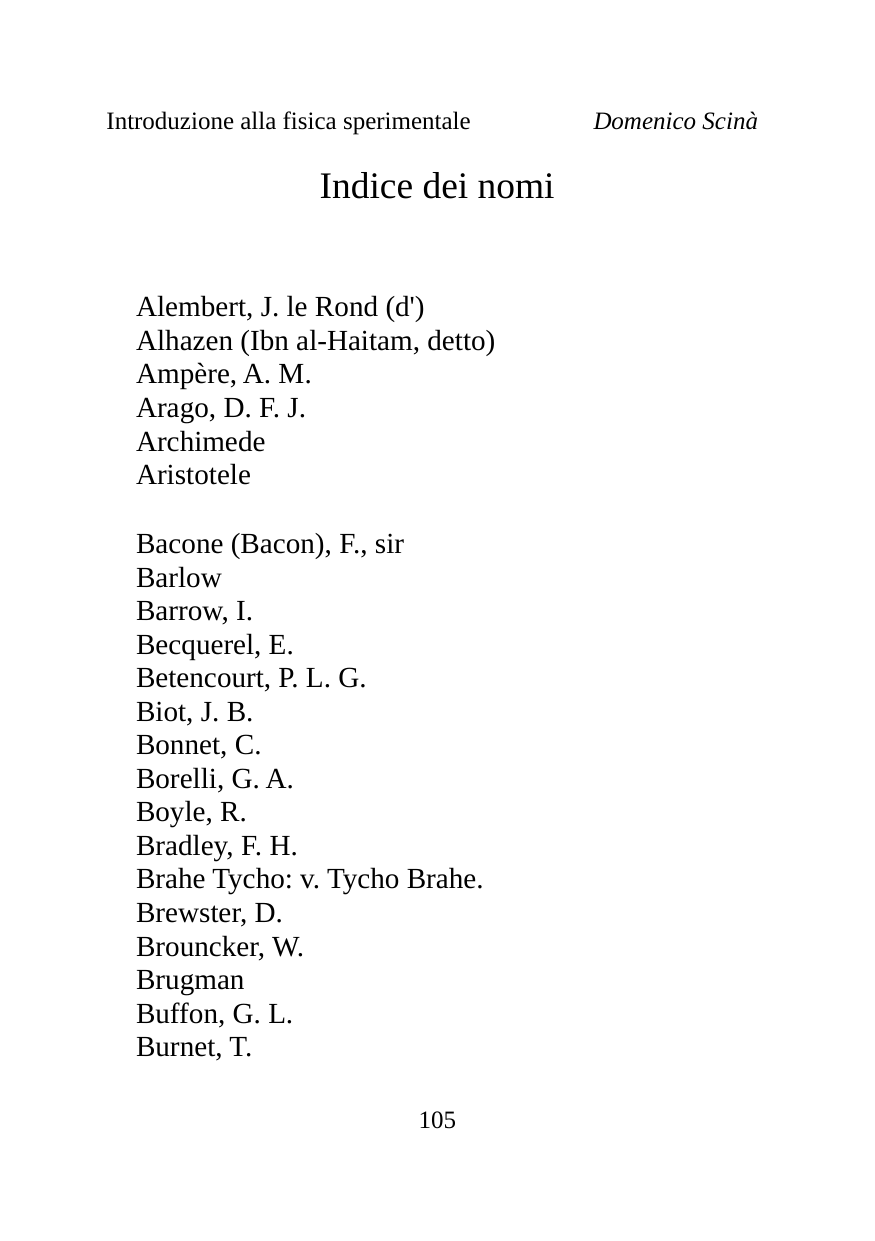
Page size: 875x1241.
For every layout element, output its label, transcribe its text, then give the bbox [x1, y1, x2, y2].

text Bonnet, C. [106, 727, 768, 761]
text Biot, J. B. [106, 694, 768, 727]
text Bacone (Bacon), F., sir [106, 526, 768, 560]
text Barrow, I. [106, 593, 768, 627]
subtitle Indice dei nomi [106, 164, 768, 207]
text Brugman [106, 962, 768, 996]
text Archimede [106, 424, 768, 457]
text Betencourt, P. L. G. [106, 660, 768, 694]
text Brewster, D. [106, 895, 768, 929]
text Ampère, A. M. [106, 357, 768, 390]
text Buffon, G. L. [106, 996, 768, 1029]
text Alembert, J. le Rond (d') [106, 289, 768, 323]
text Brouncker, W. [106, 929, 768, 962]
text Aristotele [106, 457, 768, 491]
text Alhazen (Ibn al-Haitam, detto) [106, 323, 768, 357]
text Boyle, R. [106, 794, 768, 828]
text Borelli, G. A. [106, 761, 768, 794]
text Arago, D. F. J. [106, 390, 768, 424]
text Brahe Tycho: v. Tycho Brahe. [106, 862, 768, 895]
text Burnet, T. [106, 1029, 768, 1063]
text Bradley, F. H. [106, 828, 768, 862]
text Becquerel, E. [106, 627, 768, 660]
text Barlow [106, 560, 768, 593]
